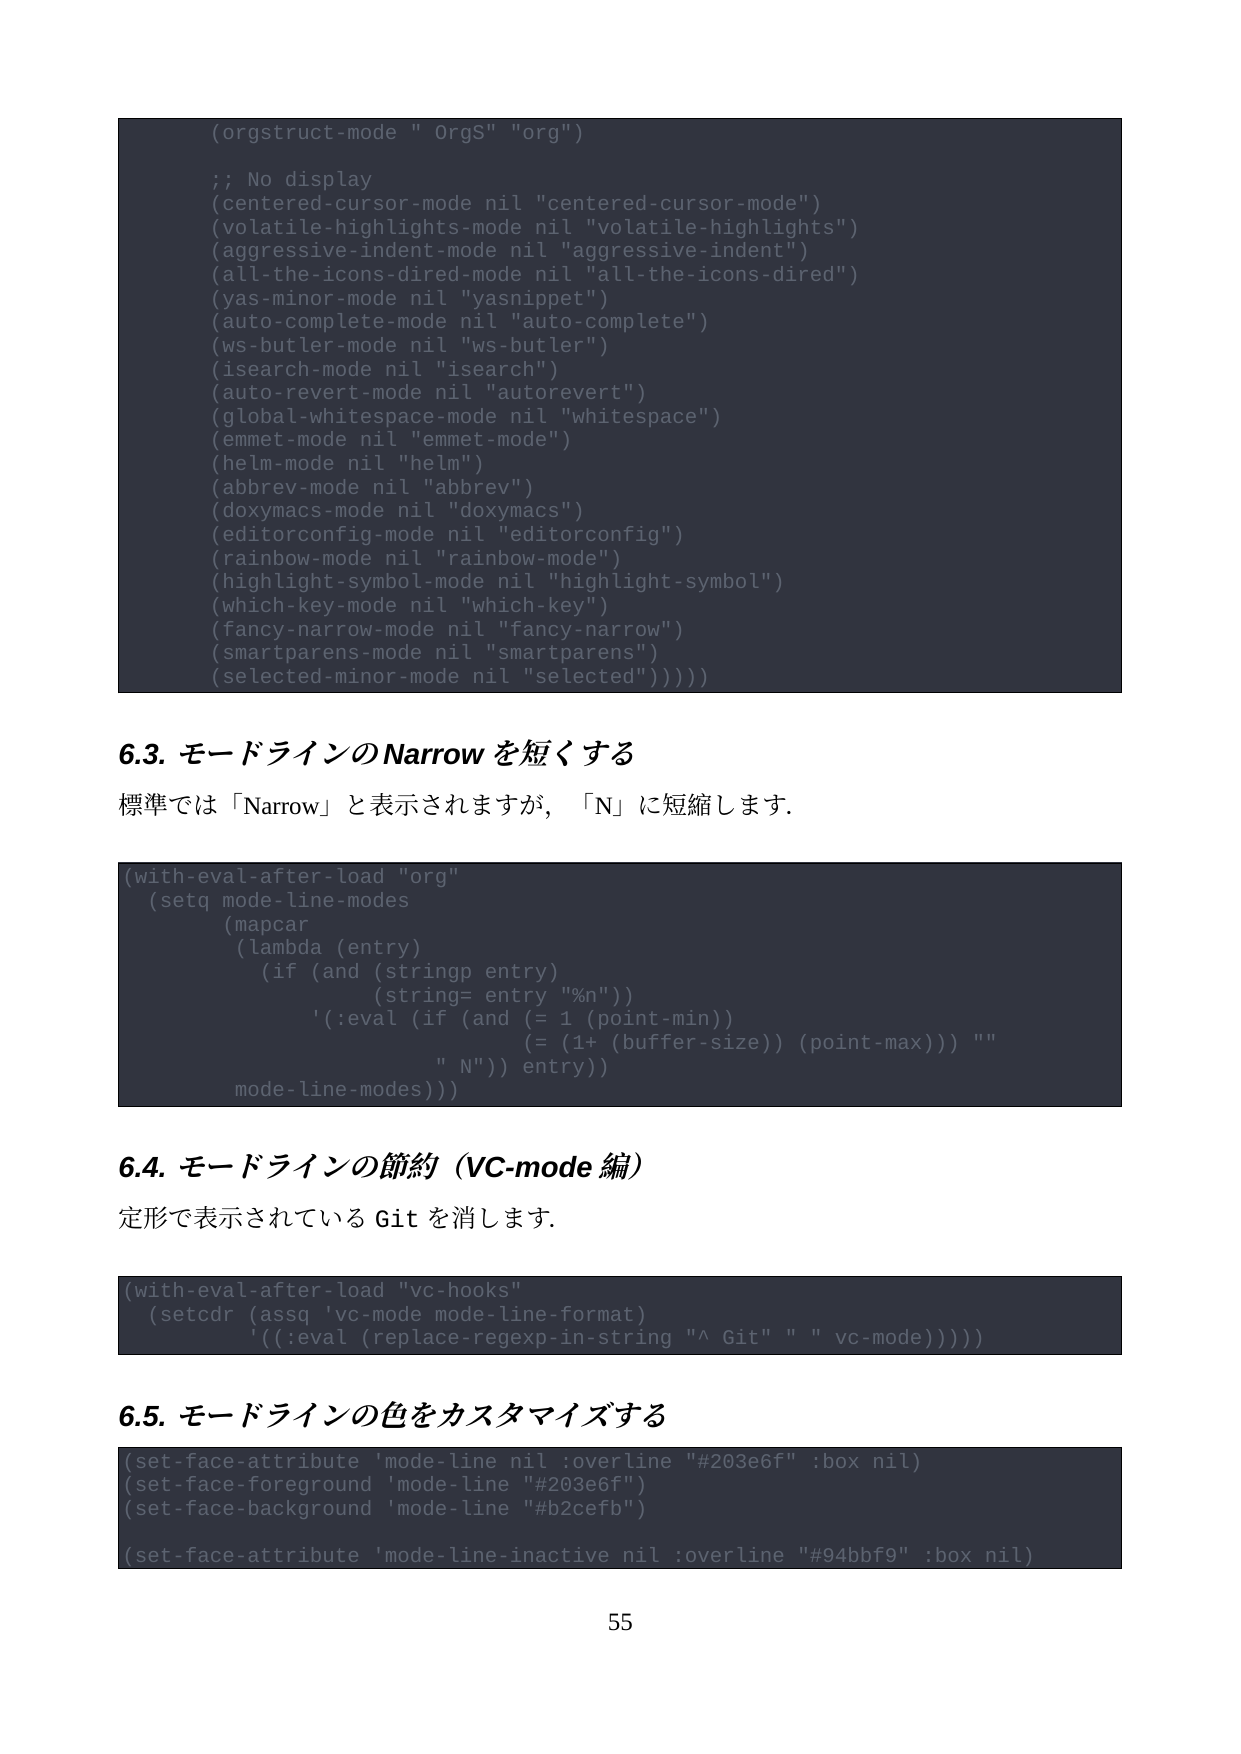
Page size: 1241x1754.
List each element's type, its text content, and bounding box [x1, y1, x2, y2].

text (doxymacs-mode nil "doxymacs") [119, 496, 1121, 520]
text (auto-complete-mode nil "auto-complete") [119, 307, 1121, 331]
text (string= entry "%n")) [119, 981, 1121, 1004]
text (with-eval-after-load "vc-hooks" [119, 1277, 1121, 1300]
text (which-key-mode nil "which-key") [119, 591, 1121, 615]
text (= (1+ (buffer-size)) (point-max))) "" [119, 1028, 1121, 1052]
text (global-whitespace-mode nil "whitespace") [119, 402, 1121, 426]
text (helm-mode nil "helm") [119, 449, 1121, 473]
text (lambda (entry) [119, 933, 1121, 957]
text " N")) entry)) [119, 1052, 1121, 1075]
text (set-face-attribute 'mode-line-inactive nil :overline "#94bbf9" :box nil) [119, 1541, 1121, 1568]
text '(:eval (if (and (= 1 (point-min)) [119, 1004, 1121, 1028]
text (auto-revert-mode nil "autorevert") [119, 378, 1121, 402]
text (highlight-symbol-mode nil "highlight-symbol") [119, 567, 1121, 591]
text (ws-butler-mode nil "ws-butler") [119, 331, 1121, 354]
text (centered-cursor-mode nil "centered-cursor-mode") [119, 189, 1121, 213]
text (set-face-attribute 'mode-line nil :overline "#203e6f" :box nil) [119, 1448, 1121, 1470]
text (emmet-mode nil "emmet-mode") [119, 426, 1121, 449]
text (abbrev-mode nil "abbrev") [119, 473, 1121, 496]
text (fancy-narrow-mode nil "fancy-narrow") [119, 615, 1121, 638]
text (volatile-highlights-mode nil "volatile-highlights") [119, 213, 1121, 236]
text (rainbow-mode nil "rainbow-mode") [119, 544, 1121, 567]
text (isearch-mode nil "isearch") [119, 354, 1121, 378]
text 定形で表示されている Git を消します． [118, 1199, 1122, 1264]
text mode-line-modes))) [119, 1075, 1121, 1106]
text '((:eval (replace-regexp-in-string "^ Git" " " vc-mode))))) [119, 1323, 1121, 1354]
text (setq mode-line-modes [119, 886, 1121, 910]
text (mapcar [119, 910, 1121, 933]
text (smartparens-mode nil "smartparens") [119, 638, 1121, 662]
text ;; No display [119, 165, 1121, 189]
text (set-face-foreground 'mode-line "#203e6f") [119, 1470, 1121, 1494]
text (selected-minor-mode nil "selected"))))) [119, 662, 1121, 692]
text (if (and (stringp entry) [119, 957, 1121, 981]
subtitle モードラインのNarrowを短くする [118, 731, 1122, 773]
text (set-face-background 'mode-line "#b2cefb") [119, 1494, 1121, 1518]
subtitle モードラインの節約（VC-mode編） [118, 1144, 1122, 1186]
text (setcdr (assq 'vc-mode mode-line-format) [119, 1300, 1121, 1323]
text (yas-minor-mode nil "yasnippet") [119, 284, 1121, 307]
text (aggressive-indent-mode nil "aggressive-indent") [119, 236, 1121, 260]
text (editorconfig-mode nil "editorconfig") [119, 520, 1121, 544]
text (with-eval-after-load "org" [119, 864, 1121, 886]
text 標準では「Narrow」と表示されますが，「N」に短縮します． [118, 785, 1122, 850]
text (all-the-icons-dired-mode nil "all-the-icons-dired") [119, 260, 1121, 284]
subtitle モードラインの色をカスタマイズする [118, 1392, 1122, 1434]
text (orgstruct-mode " OrgS" "org") [119, 119, 1121, 142]
